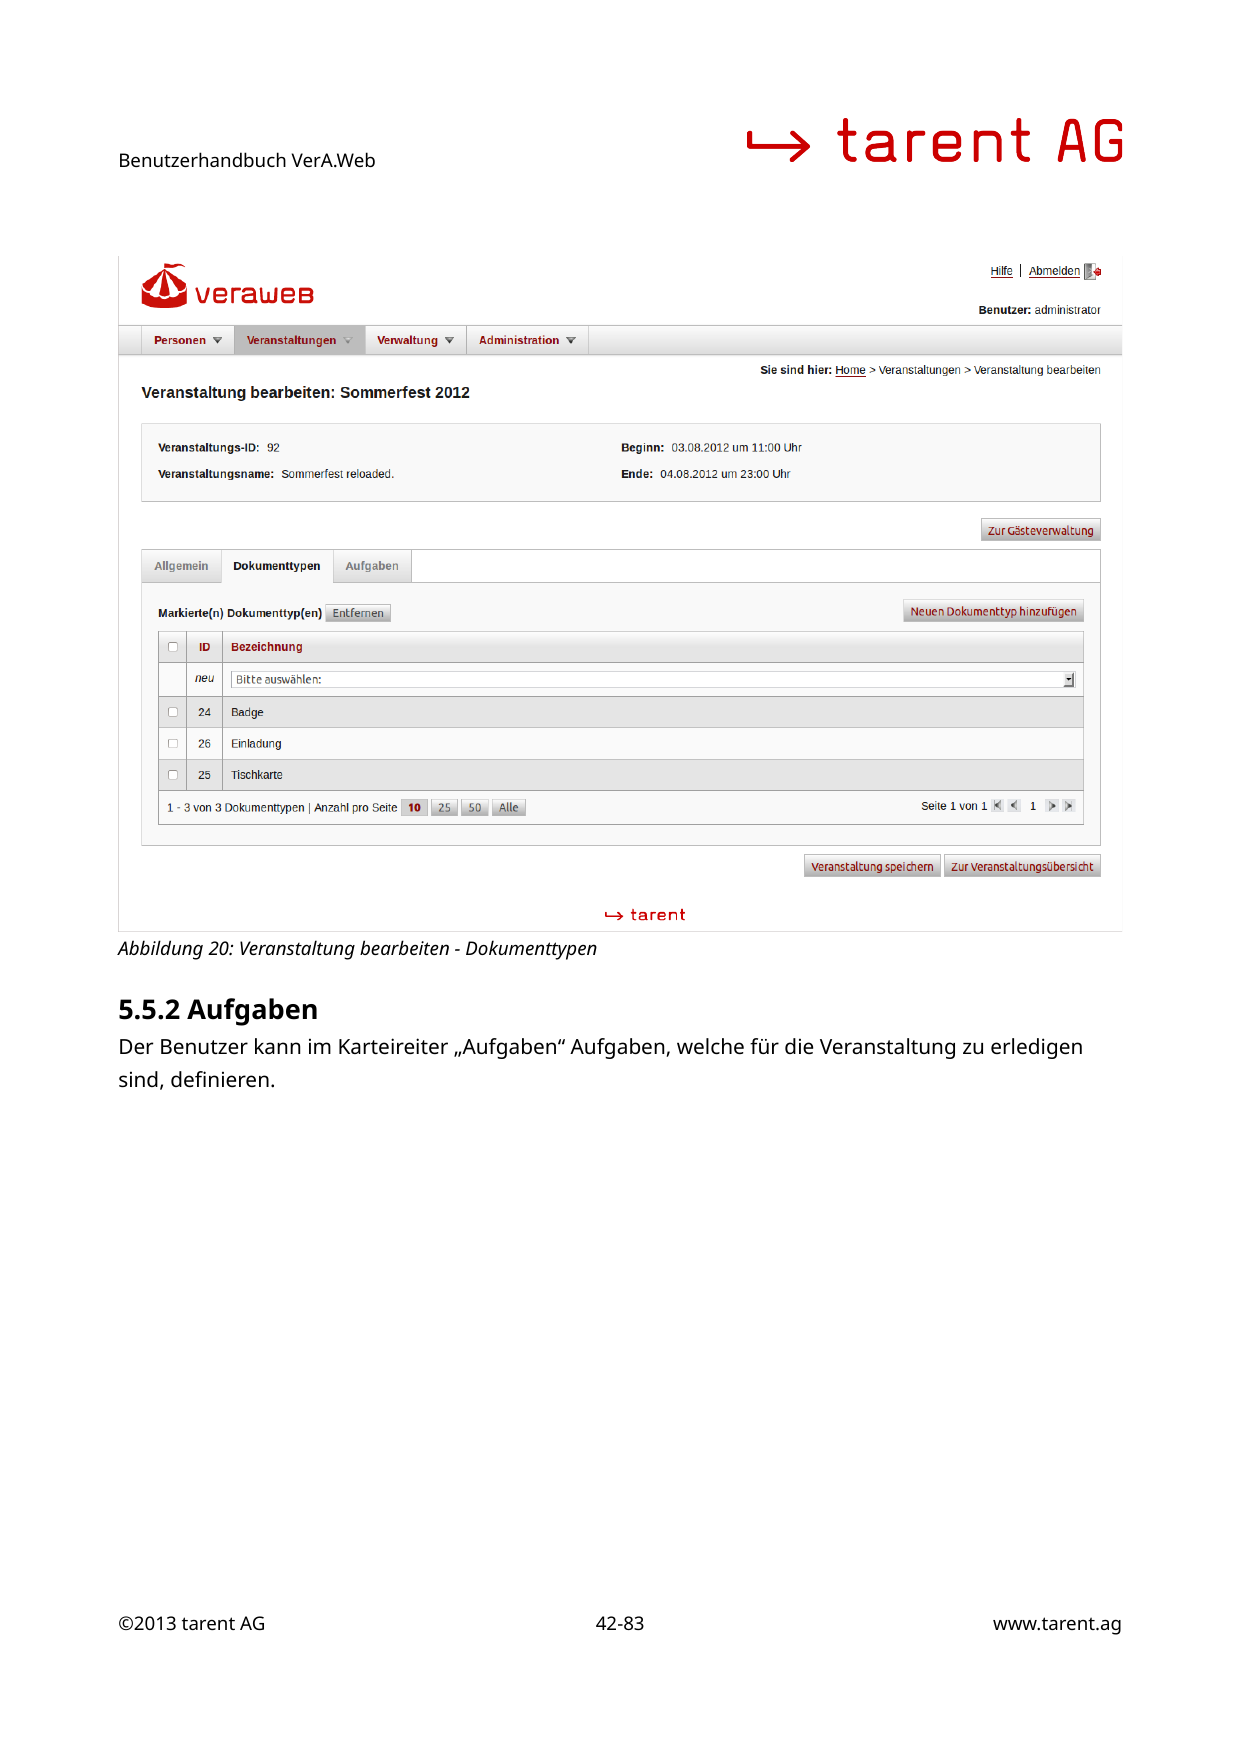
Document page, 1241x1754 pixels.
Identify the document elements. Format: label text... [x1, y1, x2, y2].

picture [118, 256, 1123, 932]
subtitle [118, 232, 1122, 256]
text Abbildung 20: Veranstaltung bearbeiten - Dokumenttypen [118, 932, 1122, 961]
text Der Benutzer kann im Karteireiter „Aufgaben“ Aufgaben, welche für die Veranstaltung zu erledigen sind, definieren. [118, 1032, 1122, 1093]
subtitle Aufgaben [118, 961, 1122, 1027]
picture [747, 118, 1123, 162]
